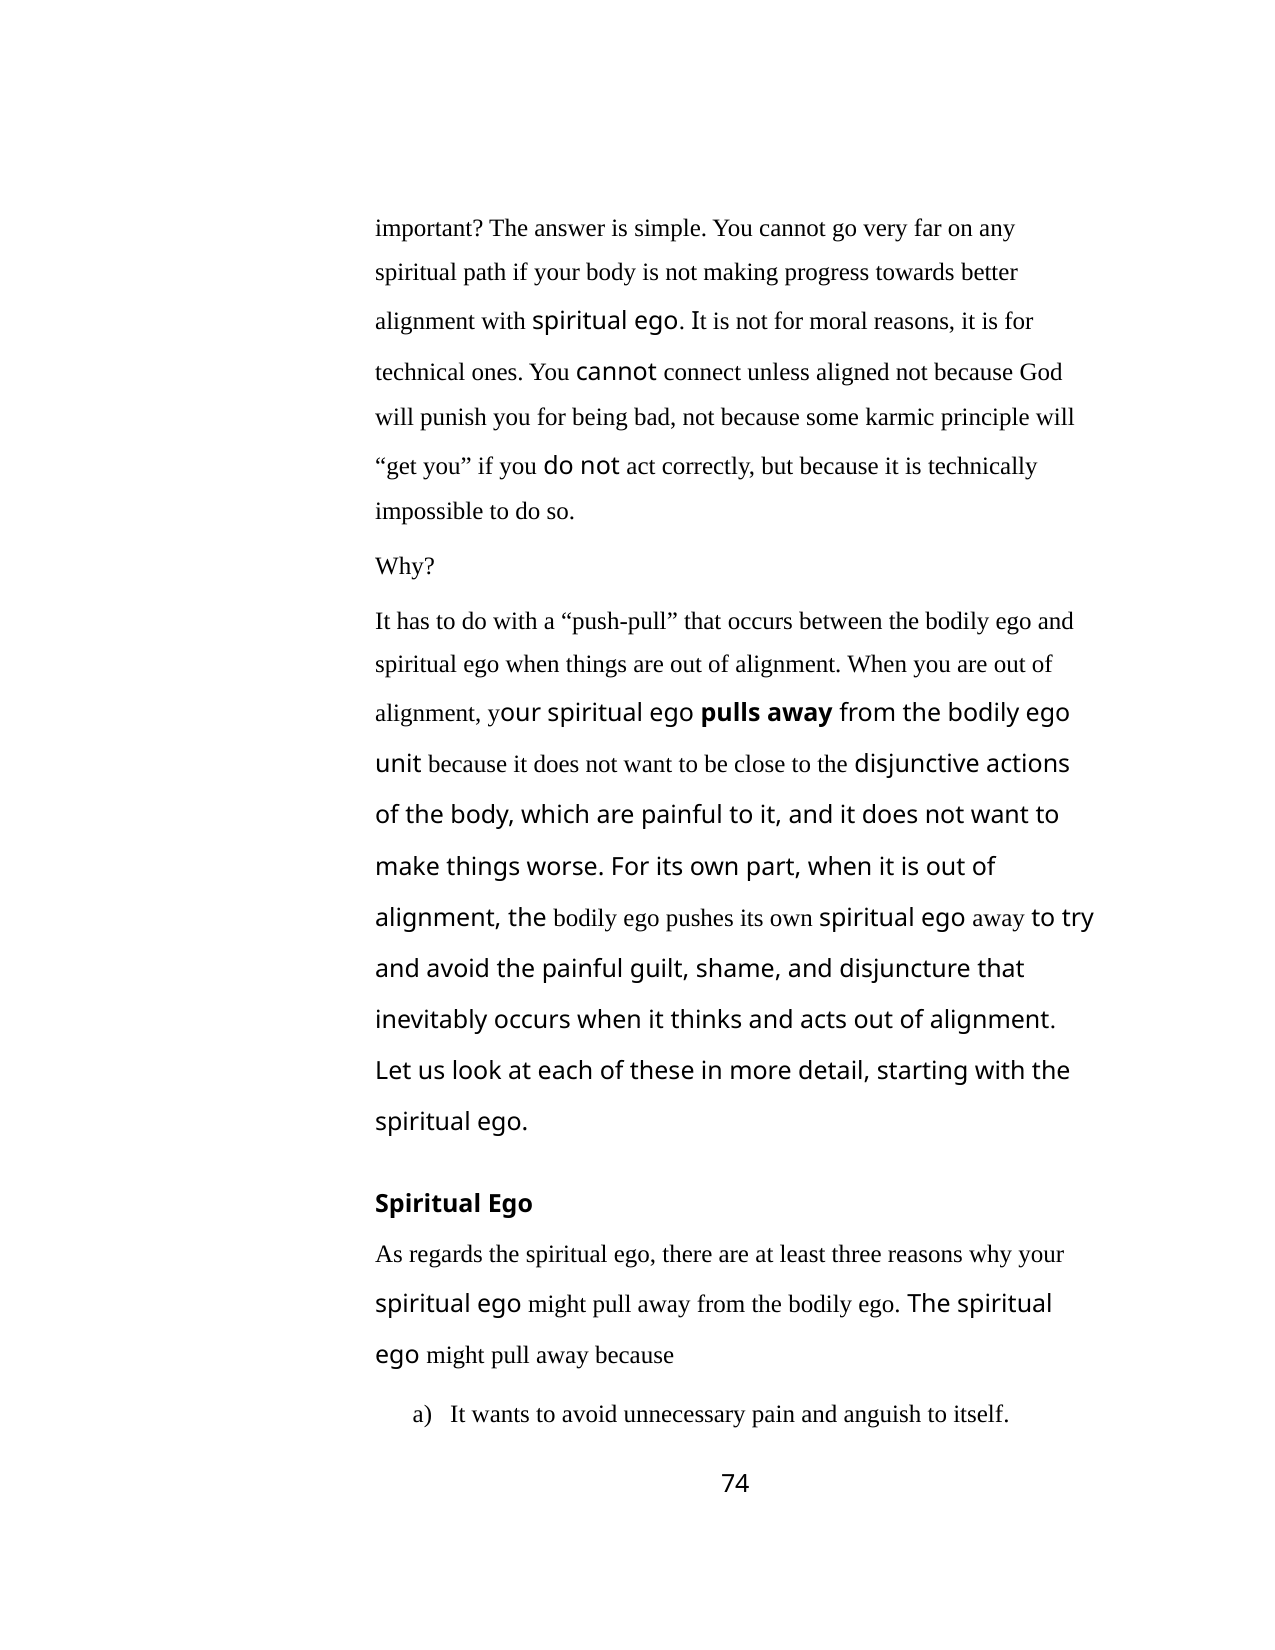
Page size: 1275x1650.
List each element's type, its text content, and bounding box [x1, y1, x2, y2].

text As regards the spiritual ego, there are at least three reasons why your spiritual ego might pull away from the bodily ego. The spiritual ego might pull away because [375, 1239, 1095, 1370]
text important? The answer is simple. You cannot go very far on any spiritual path if your body is not making progress towards better alignment with spiritual ego. It is not for moral reasons, it is for technical ones. You cannot connect unless aligned not because God will punish you for being bad, not because some karmic principle will “get you” if you do not act correctly, but because it is technically impossible to do so. [375, 213, 1095, 525]
subtitle Spiritual Ego [375, 1186, 1095, 1220]
text Why? [375, 551, 1095, 580]
list It wants to avoid unnecessary pain and anguish to itself. [412, 1399, 1095, 1428]
text It has to do with a “push-pull” that occurs between the bodily ego and spiritual ego when things are out of alignment. When you are out of alignment, your spiritual ego pulls away from the bodily ego unit because it does not want to be close to the disjunctive actions of the body, which are painful to it, and it does not want to make things worse. For its own part, when it is out of alignment, the bodily ego pushes its own spiritual ego away to try and avoid the painful guilt, shame, and disjuncture that inevitably occurs when it thinks and acts out of alignment. Let us look at each of these in more detail, starting with the spiritual ego. [375, 606, 1095, 1137]
